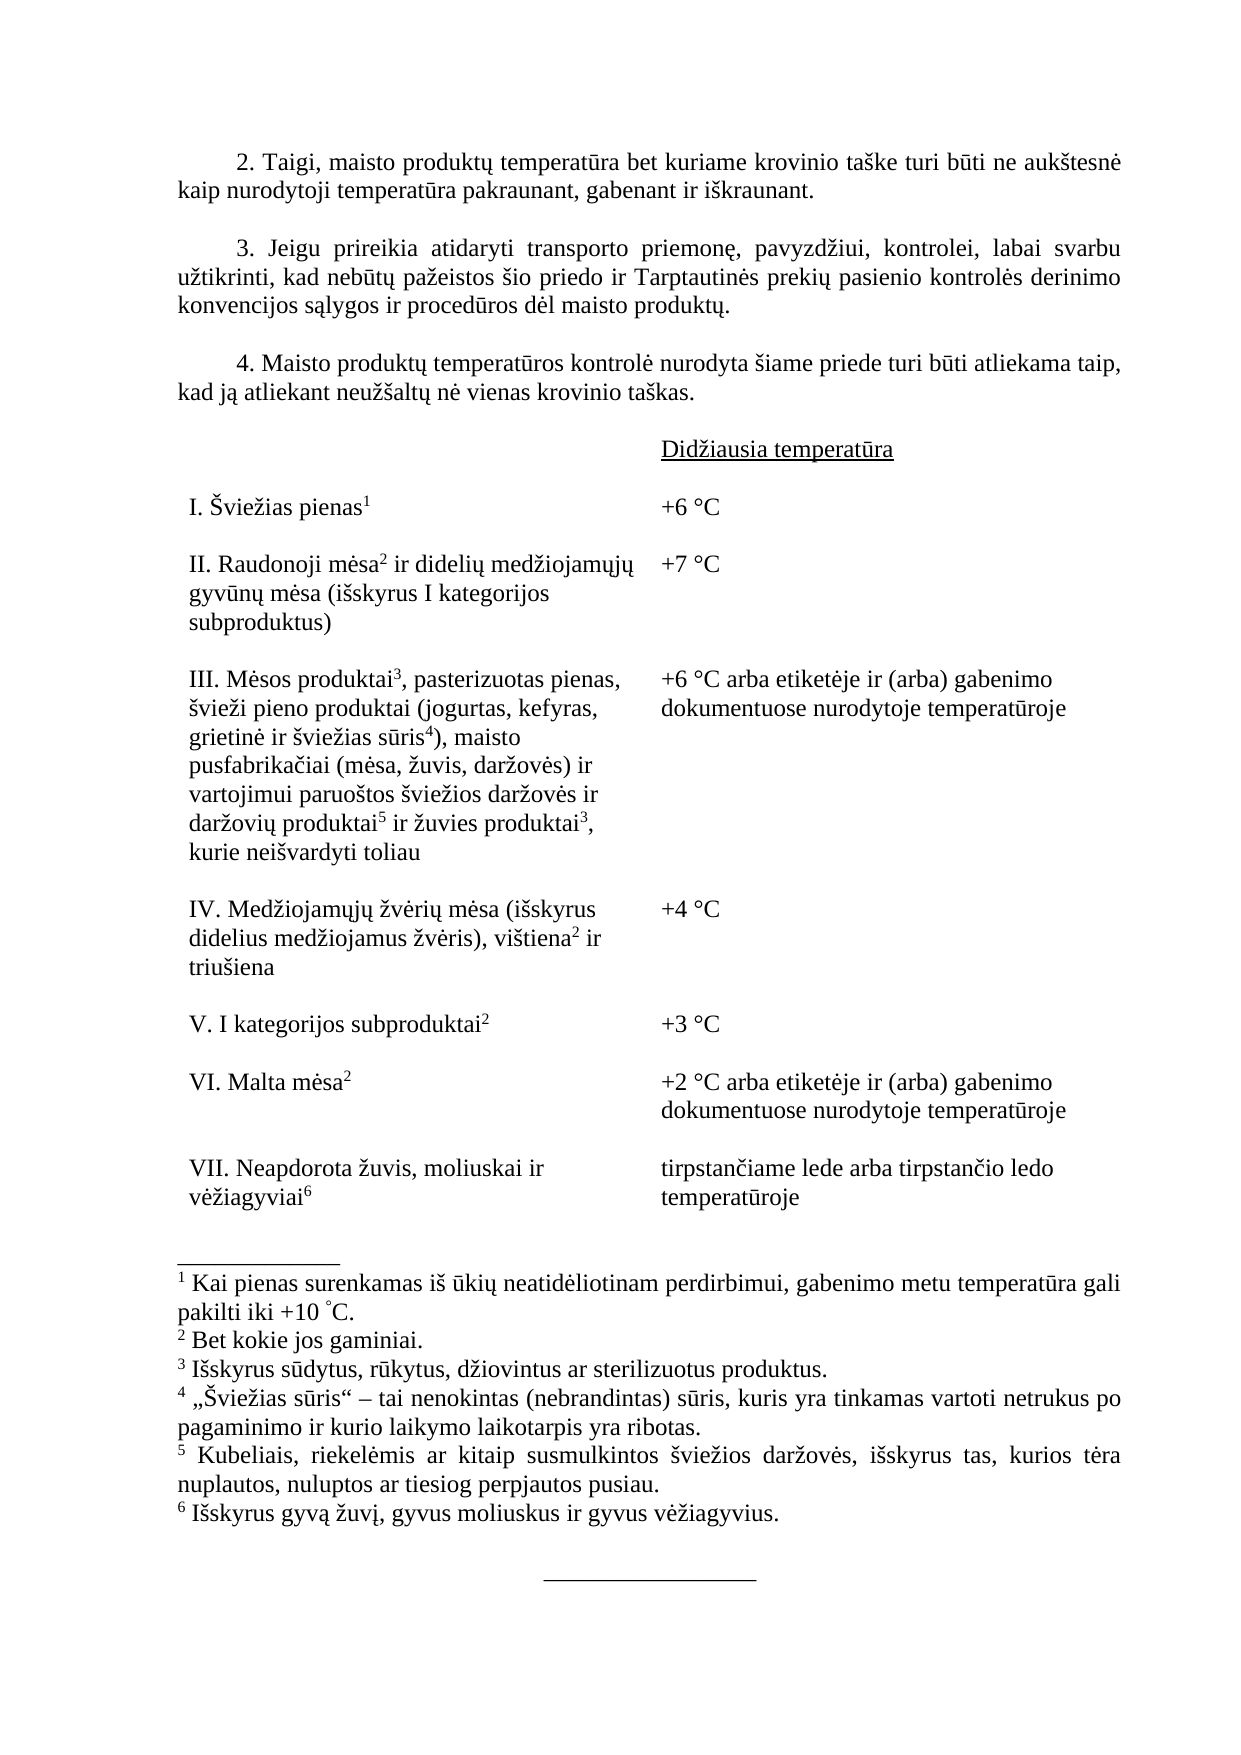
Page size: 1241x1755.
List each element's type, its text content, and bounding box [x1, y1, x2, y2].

text _________________ [177, 1556, 1122, 1584]
text 3. Jeigu prireikia atidaryti transporto priemonę, pavyzdžiui, kontrolei, labai svarbu užtikrinti, kad nebūtų pažeistos šio priedo ir Tarptautinės prekių pasienio kontrolės derinimo konvencijos sąlygos ir procedūros dėl maisto produktų. [177, 233, 1122, 319]
table_cell [177, 636, 649, 664]
table_cell +3 °C [650, 1009, 1122, 1038]
table_cell IV. Medžiojamųjų žvėrių mėsa (išskyrus didelius medžiojamus žvėris), vištiena2 ir triušiena [177, 894, 649, 981]
table_cell V. I kategorijos subproduktai2 [177, 1009, 649, 1038]
table_cell [650, 463, 1122, 492]
table_cell VII. Neapdorota žuvis, moliuskai ir vėžiagyviai6 [177, 1153, 649, 1211]
table_cell [650, 521, 1122, 549]
text 6 Išskyrus gyvą žuvį, gyvus moliuskus ir gyvus vėžiagyvius. [177, 1498, 1122, 1527]
table_cell [650, 866, 1122, 894]
text 5 Kubeliais, riekelėmis ar kitaip susmulkintos šviežios daržovės, išskyrus tas, kurios tėra nuplautos, nuluptos ar tiesiog perpjautos pusiau. [177, 1441, 1122, 1498]
table_cell [177, 463, 649, 492]
table_cell [177, 521, 649, 549]
table_header Didžiausia temperatūra [650, 434, 1122, 463]
table_cell [650, 636, 1122, 664]
table_cell +6 °C [650, 492, 1122, 521]
table_cell tirpstančiame lede arba tirpstančio ledo temperatūroje [650, 1153, 1122, 1211]
table_cell +4 °C [650, 894, 1122, 981]
table_cell II. Raudonoji mėsa2 ir didelių medžiojamųjų gyvūnų mėsa (išskyrus I kategorijos subproduktus) [177, 549, 649, 636]
table_cell [177, 1038, 649, 1067]
table_cell +6 °C arba etiketėje ir (arba) gabenimo dokumentuose nurodytoje temperatūroje [650, 664, 1122, 866]
table_cell [177, 866, 649, 894]
table_cell [650, 1038, 1122, 1067]
text 4 „Šviežias sūris“ – tai nenokintas (nebrandintas) sūris, kuris yra tinkamas vartoti netrukus po pagaminimo ir kurio laikymo laikotarpis yra ribotas. [177, 1383, 1122, 1441]
table_cell I. Šviežias pienas1 [177, 492, 649, 521]
text 2. Taigi, maisto produktų temperatūra bet kuriame krovinio taške turi būti ne aukštesnė kaip nurodytoji temperatūra pakraunant, gabenant ir iškraunant. [177, 147, 1122, 204]
table_cell [177, 1124, 649, 1153]
text 2 Bet kokie jos gaminiai. [177, 1326, 1122, 1354]
table_cell III. Mėsos produktai3, pasterizuotas pienas, švieži pieno produktai (jogurtas, kefyras, grietinė ir šviežias sūris4), maisto pusfabrikačiai (mėsa, žuvis, daržovės) ir vartojimui paruoštos šviežios daržovės ir daržovių produktai5 ir žuvies produktai3, kurie neišvardyti toliau [177, 664, 649, 866]
text 4. Maisto produktų temperatūros kontrolė nurodyta šiame priede turi būti atliekama taip, kad ją atliekant neužšaltų nė vienas krovinio taškas. [177, 348, 1122, 406]
table_cell [650, 981, 1122, 1009]
table_cell [177, 981, 649, 1009]
table_cell [650, 1124, 1122, 1153]
text 1 Kai pienas surenkamas iš ūkių neatidėliotinam perdirbimui, gabenimo metu temperatūra gali pakilti iki +10 °C. [177, 1268, 1122, 1326]
table_header [177, 434, 649, 463]
table_cell +7 °C [650, 549, 1122, 636]
table_cell +2 °C arba etiketėje ir (arba) gabenimo dokumentuose nurodytoje temperatūroje [650, 1067, 1122, 1124]
text 3 Išskyrus sūdytus, rūkytus, džiovintus ar sterilizuotus produktus. [177, 1354, 1122, 1383]
text _____________ [177, 1239, 1122, 1268]
table_cell VI. Malta mėsa2 [177, 1067, 649, 1124]
